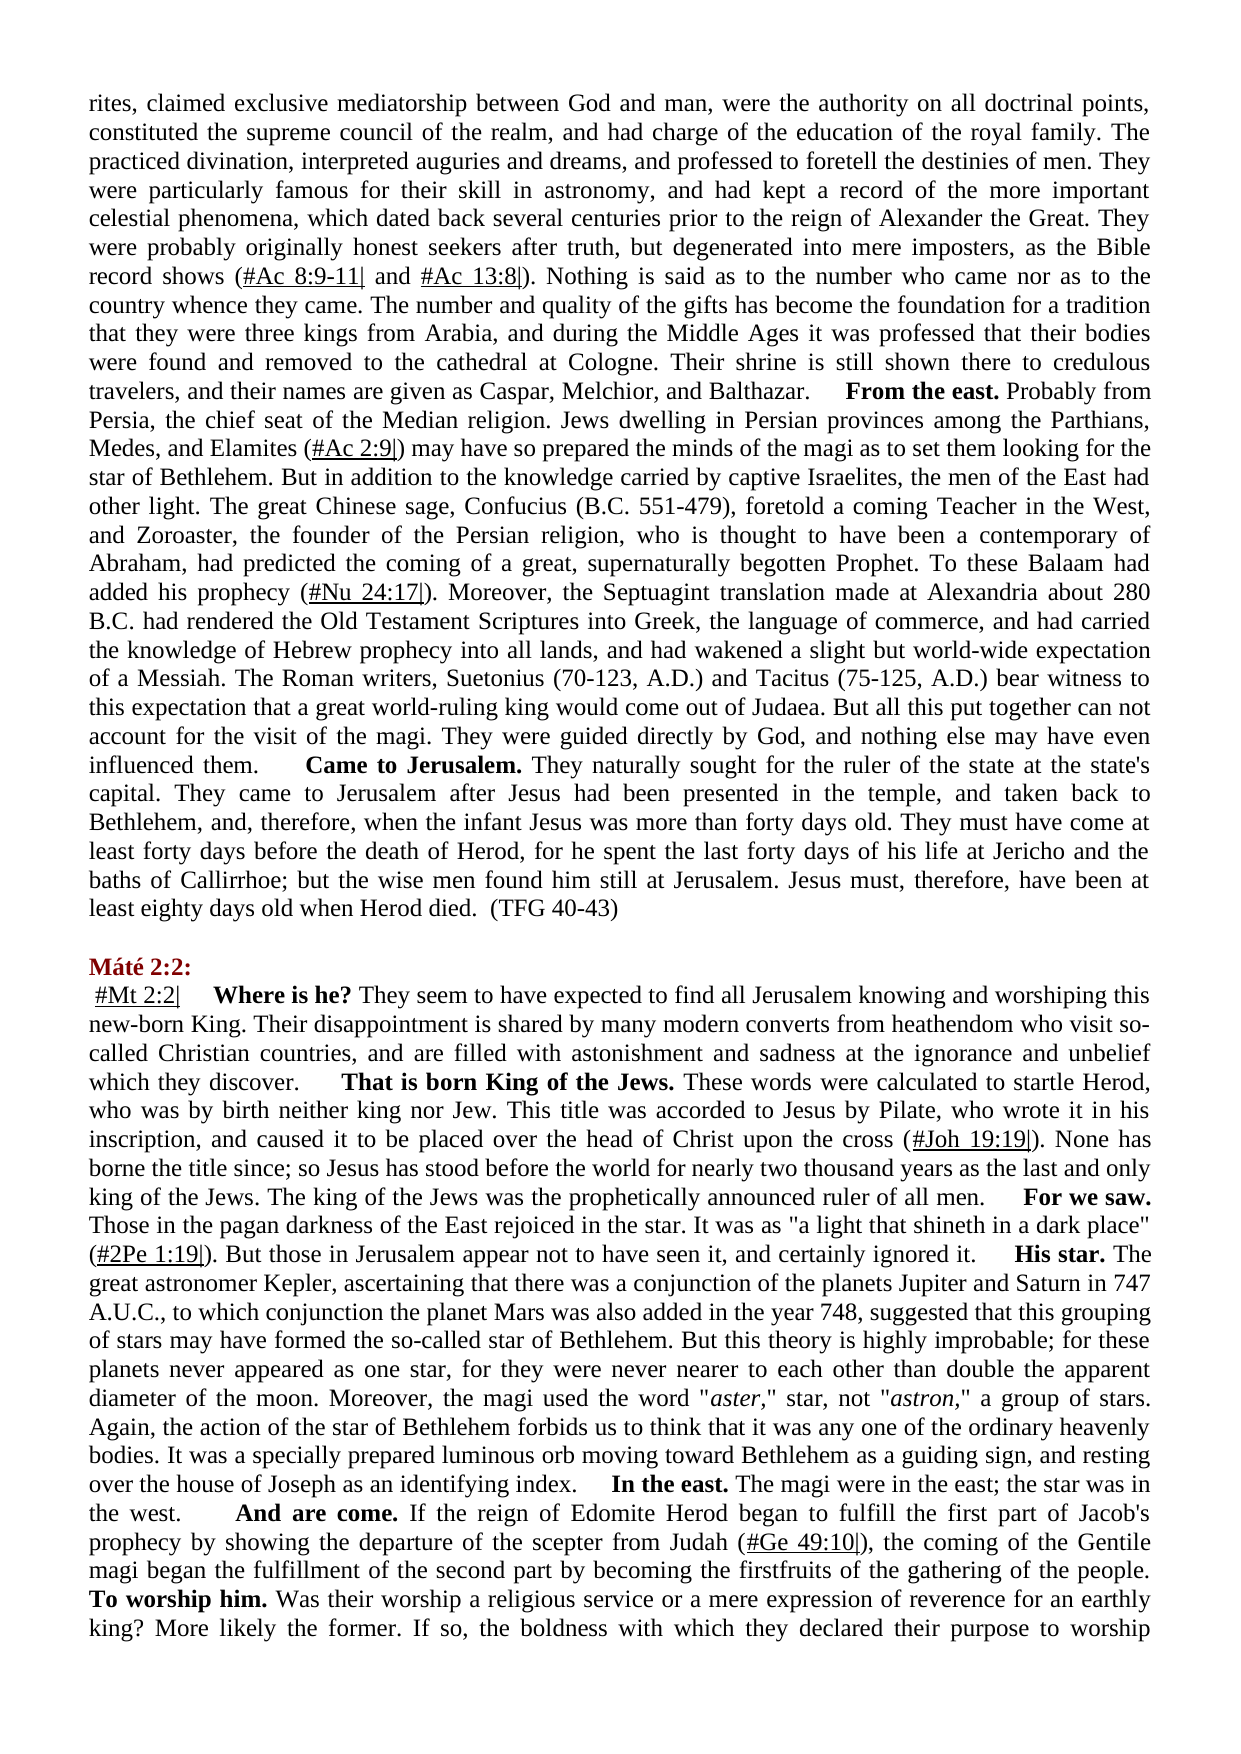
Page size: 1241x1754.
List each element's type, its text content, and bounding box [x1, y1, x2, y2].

text rites, claimed exclusive mediatorship between God and man, were the authority on all doctrinal points, constituted the supreme council of the realm, and had charge of the education of the royal family. The practiced divination, interpreted auguries and dreams, and professed to foretell the destinies of men. They were particularly famous for their skill in astronomy, and had kept a record of the more important celestial phenomena, which dated back several centuries prior to the reign of Alexander the Great. They were probably originally honest seekers after truth, but degenerated into mere imposters, as the Bible record shows (#Ac 8:9-11| and #Ac 13:8|). Nothing is said as to the number who came nor as to the country whence they came. The number and quality of the gifts has become the foundation for a tradition that they were three kings from Arabia, and during the Middle Ages it was professed that their bodies were found and removed to the cathedral at Cologne. Their shrine is still shown there to credulous travelers, and their names are given as Caspar, Melchior, and Balthazar. From the east. Probably from Persia, the chief seat of the Median religion. Jews dwelling in Persian provinces among the Parthians, Medes, and Elamites (#Ac 2:9|) may have so prepared the minds of the magi as to set them looking for the star of Bethlehem. But in addition to the knowledge carried by captive Israelites, the men of the East had other light. The great Chinese sage, Confucius (B.C. 551-479), foretold a coming Teacher in the West, and Zoroaster, the founder of the Persian religion, who is thought to have been a contemporary of Abraham, had predicted the coming of a great, supernaturally begotten Prophet. To these Balaam had added his prophecy (#Nu 24:17|). Moreover, the Septuagint translation made at Alexandria about 280 B.C. had rendered the Old Testament Scriptures into Greek, the language of commerce, and had carried the knowledge of Hebrew prophecy into all lands, and had wakened a slight but world-wide expectation of a Messiah. The Roman writers, Suetonius (70-123, A.D.) and Tacitus (75-125, A.D.) bear witness to this expectation that a great world-ruling king would come out of Judaea. But all this put together can not account for the visit of the magi. They were guided directly by God, and nothing else may have even influenced them. Came to Jerusalem. They naturally sought for the ruler of the state at the state's capital. They came to Jerusalem after Jesus had been presented in the temple, and taken back to Bethlehem, and, therefore, when the infant Jesus was more than forty days old. They must have come at least forty days before the death of Herod, for he spent the last forty days of his life at Jericho and the baths of Callirrhoe; but the wise men found him still at Jerusalem. Jesus must, therefore, have been at least eighty days old when Herod died. (TFG 40-43) [88, 88, 1152, 922]
text Máté 2:2: [88, 952, 1152, 981]
text #Mt 2:2| Where is he? They seem to have expected to find all Jerusalem knowing and worshiping this new-born King. Their disappointment is shared by many modern converts from heathendom who visit so-called Christian countries, and are filled with astonishment and sadness at the ignorance and unbelief which they discover. That is born King of the Jews. These words were calculated to startle Herod, who was by birth neither king nor Jew. This title was accorded to Jesus by Pilate, who wrote it in his inscription, and caused it to be placed over the head of Christ upon the cross (#Joh 19:19|). None has borne the title since; so Jesus has stood before the world for nearly two thousand years as the last and only king of the Jews. The king of the Jews was the prophetically announced ruler of all men. For we saw. Those in the pagan darkness of the East rejoiced in the star. It was as "a light that shineth in a dark place" (#2Pe 1:19|). But those in Jerusalem appear not to have seen it, and certainly ignored it. His star. The great astronomer Kepler, ascertaining that there was a conjunction of the planets Jupiter and Saturn in 747 A.U.C., to which conjunction the planet Mars was also added in the year 748, suggested that this grouping of stars may have formed the so-called star of Bethlehem. But this theory is highly improbable; for these planets never appeared as one star, for they were never nearer to each other than double the apparent diameter of the moon. Moreover, the magi used the word "aster," star, not "astron," a group of stars. Again, the action of the star of Bethlehem forbids us to think that it was any one of the ordinary heavenly bodies. It was a specially prepared luminous orb moving toward Bethlehem as a guiding sign, and resting over the house of Joseph as an identifying index. In the east. The magi were in the east; the star was in the west. And are come. If the reign of Edomite Herod began to fulfill the first part of Jacob's prophecy by showing the departure of the scepter from Judah (#Ge 49:10|), the coming of the Gentile magi began the fulfillment of the second part by becoming the firstfruits of the gathering of the people. To worship him. Was their worship a religious service or a mere expression of reverence for an earthly king? More likely the former. If so, the boldness with which they declared their purpose to worship [88, 981, 1152, 1642]
